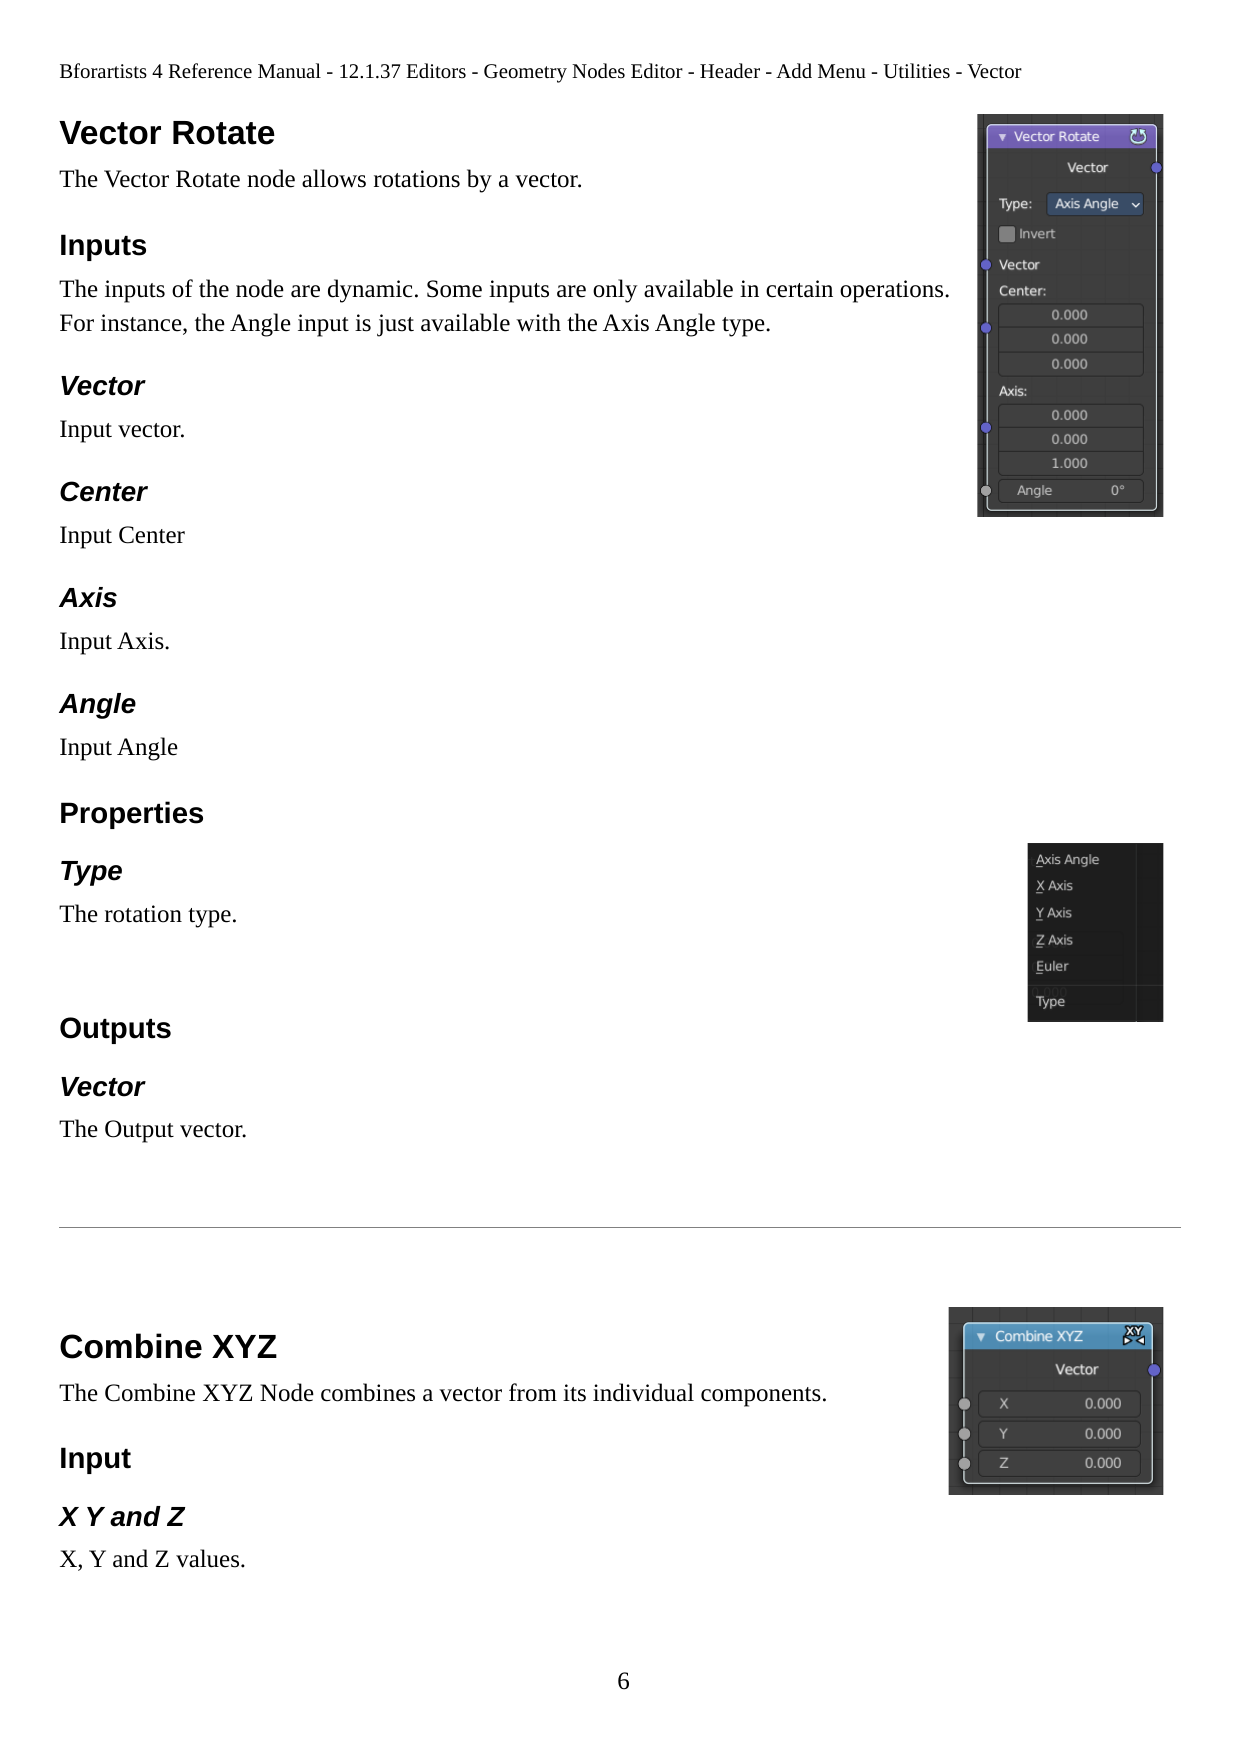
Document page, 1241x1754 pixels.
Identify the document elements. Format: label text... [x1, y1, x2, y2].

text [1164, 414, 1181, 443]
subtitle [1164, 1327, 1181, 1365]
subtitle Type [59, 854, 1027, 886]
subtitle Properties [59, 796, 1181, 829]
text The inputs of the node are dynamic. Some inputs are only available in certain operations. For instance, the Angle input is just available with the Axis Angle type. [59, 274, 977, 337]
text The rotation type. [59, 899, 1027, 927]
subtitle Combine XYZ [59, 1327, 948, 1365]
subtitle [1164, 854, 1181, 886]
subtitle Vector Rotate [59, 113, 1181, 151]
subtitle Vector [59, 1070, 1181, 1102]
text X, Y and Z values. [59, 1544, 1181, 1573]
picture [1027, 843, 1164, 1022]
subtitle [1164, 227, 1181, 261]
subtitle Center [59, 476, 977, 507]
picture [948, 1307, 1164, 1495]
subtitle Input [59, 1441, 948, 1475]
subtitle X Y and Z [59, 1500, 1181, 1532]
subtitle Angle [59, 687, 1181, 719]
picture [977, 114, 1164, 517]
subtitle [1164, 476, 1181, 507]
subtitle Vector [59, 370, 977, 402]
text [1164, 899, 1181, 927]
text The Output vector. [59, 1114, 1181, 1143]
subtitle [1164, 1441, 1181, 1475]
text The Combine XYZ Node combines a vector from its individual components. [59, 1378, 948, 1407]
subtitle [1164, 370, 1181, 402]
subtitle Axis [59, 582, 1181, 613]
text Input Axis. [59, 626, 1181, 655]
text Input Angle [59, 732, 1181, 761]
text Input Center [59, 520, 1181, 549]
subtitle Outputs [59, 1011, 1181, 1045]
text The Vector Rotate node allows rotations by a vector. [59, 164, 977, 192]
text Input vector. [59, 414, 977, 443]
subtitle Inputs [59, 227, 977, 261]
